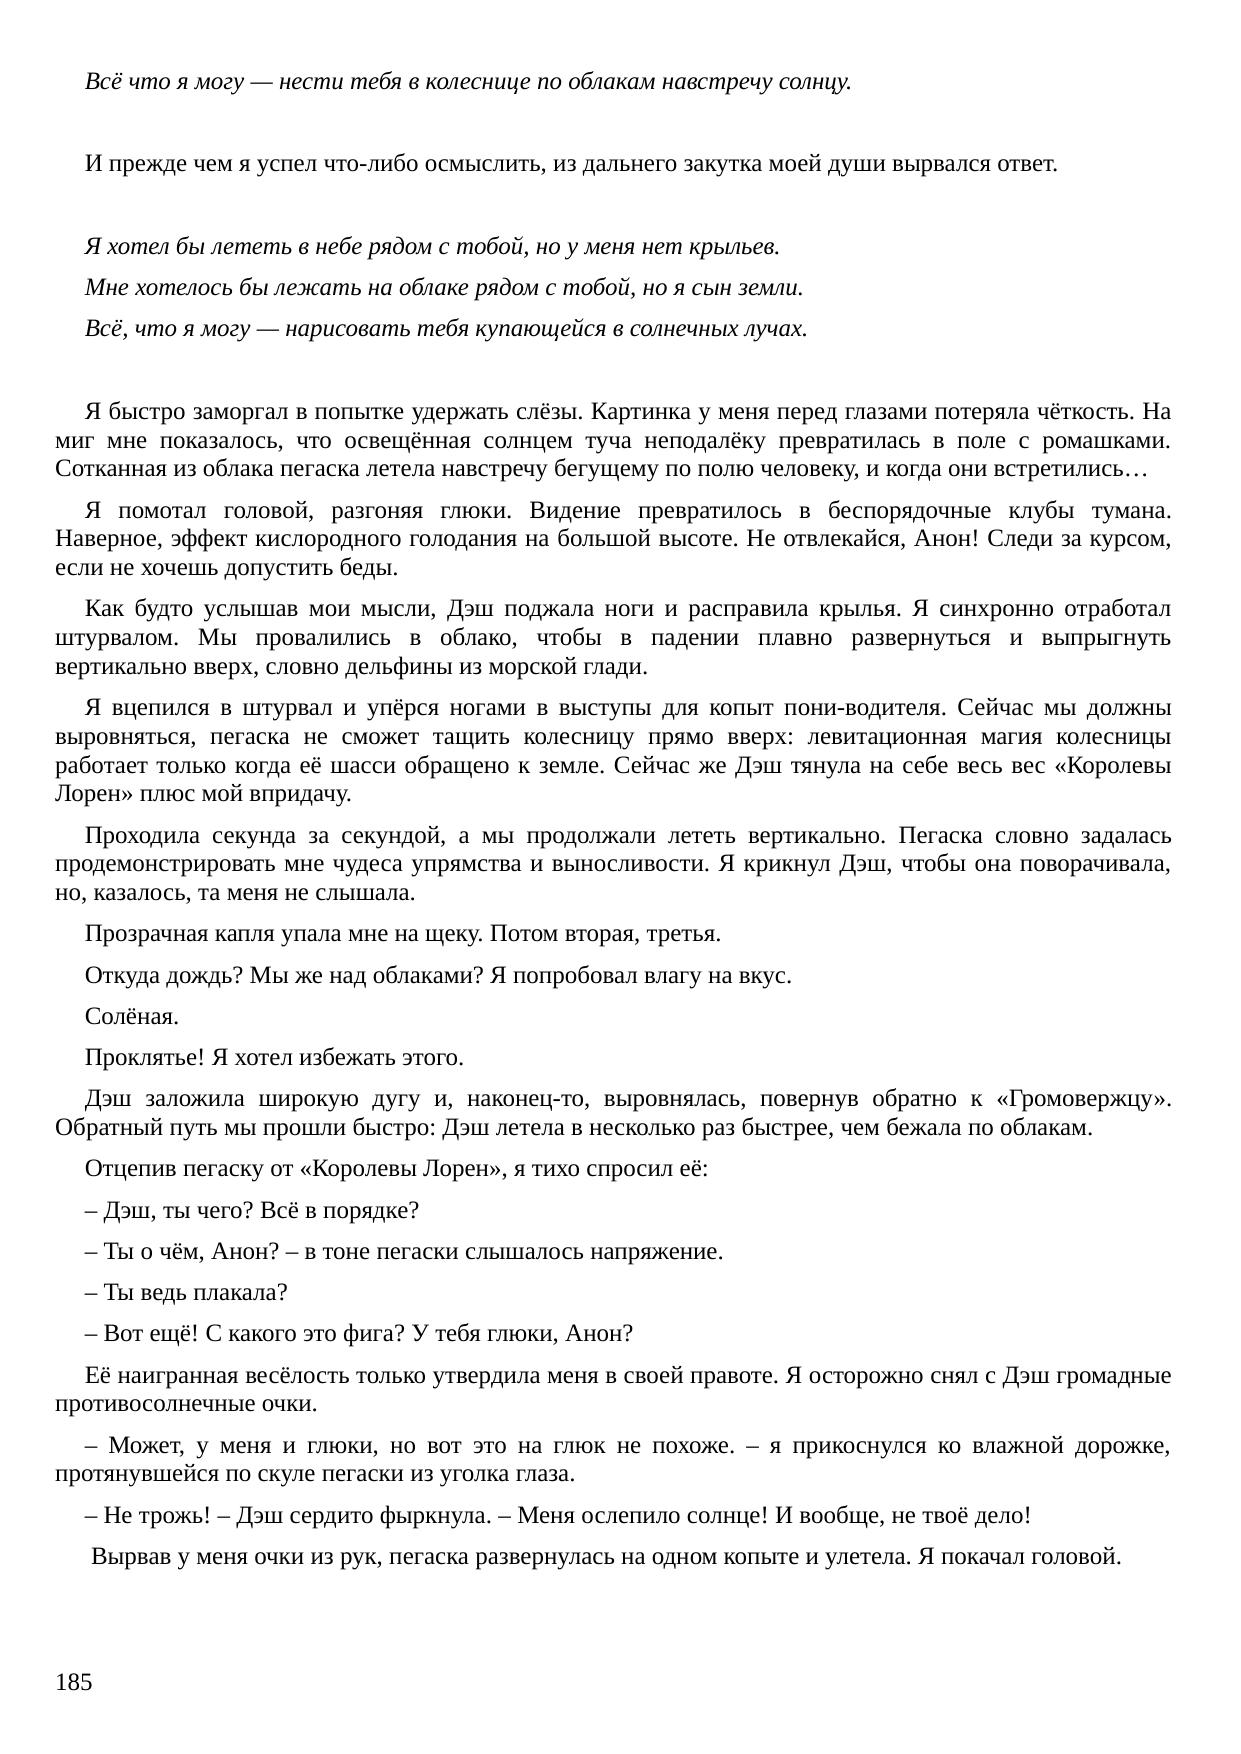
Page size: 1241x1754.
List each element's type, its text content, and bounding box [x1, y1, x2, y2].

text Мне хотелось бы лежать на облаке рядом с тобой, но я сын земли. [55, 272, 1173, 301]
text Дэш заложила широкую дугу и, наконец-то, выровнялась, повернув обратно к «Громовержцу». Обратный путь мы прошли быстро: Дэш летела в несколько раз быстрее, чем бежала по облакам. [55, 1083, 1173, 1141]
text – Не трожь! – Дэш сердито фыркнула. – Меня ослепило солнце! И вообще, не твоё дело! [55, 1500, 1173, 1528]
text – Ты о чём, Анон? – в тоне пегаски слышалось напряжение. [55, 1236, 1173, 1265]
text Солёная. [55, 1001, 1173, 1030]
text Как будто услышав мои мысли, Дэш поджала ноги и расправила крылья. Я синхронно отработал штурвалом. Мы провалились в облако, чтобы в падении плавно развернуться и выпрыгнуть вертикально вверх, словно дельфины из морской глади. [55, 593, 1173, 680]
text Проходила секунда за секундой, а мы продолжали лететь вертикально. Пегаска словно задалась продемонстрировать мне чудеса упрямства и выносливости. Я крикнул Дэш, чтобы она поворачивала, но, казалось, та меня не слышала. [55, 820, 1173, 906]
text Я быстро заморгал в попытке удержать слёзы. Картинка у меня перед глазами потеряла чёткость. На миг мне показалось, что освещённая солнцем туча неподалёку превратилась в поле с ромашками. Сотканная из облака пегаска летела навстречу бегущему по полю человеку, и когда они встретились… [55, 396, 1173, 482]
text – Может, у меня и глюки, но вот это на глюк не похоже. – я прикоснулся ко влажной дорожке, протянувшейся по скуле пегаски из уголка глаза. [55, 1430, 1173, 1487]
text Её наигранная весёлость только утвердила меня в своей правоте. Я осторожно снял с Дэш громадные противосолнечные очки. [55, 1360, 1173, 1417]
text Откуда дождь? Мы же над облаками? Я попробовал влагу на вкус. [55, 960, 1173, 988]
text Отцепив пегаску от «Королевы Лорен», я тихо спросил её: [55, 1153, 1173, 1182]
text Прозрачная капля упала мне на щеку. Потом вторая, третья. [55, 918, 1173, 947]
text Всё что я могу — нести тебя в колеснице по облакам навстречу солнцу. [55, 66, 1173, 95]
text И прежде чем я успел что-либо осмыслить, из дальнего закутка моей души вырвался ответ. [55, 148, 1173, 177]
text Я хотел бы лететь в небе рядом с тобой, но у меня нет крыльев. [55, 231, 1173, 260]
text – Вот ещё! С какого это фига? У тебя глюки, Анон? [55, 1318, 1173, 1347]
text Проклятье! Я хотел избежать этого. [55, 1042, 1173, 1071]
text – Дэш, ты чего? Всё в порядке? [55, 1195, 1173, 1223]
text Я вцепился в штурвал и упёрся ногами в выступы для копыт пони-водителя. Сейчас мы должны выровняться, пегаска не сможет тащить колесницу прямо вверх: левитационная магия колесницы работает только когда её шасси обращено к земле. Сейчас же Дэш тянула на себе весь вес «Королевы Лорен» плюс мой впридачу. [55, 692, 1173, 807]
text – Ты ведь плакала? [55, 1277, 1173, 1306]
text Всё, что я могу — нарисовать тебя купающейся в солнечных лучах. [55, 313, 1173, 342]
text Вырвав у меня очки из рук, пегаска развернулась на одном копыте и улетела. Я покачал головой. [55, 1541, 1173, 1570]
text Я помотал головой, разгоняя глюки. Видение превратилось в беспорядочные клубы тумана. Наверное, эффект кислородного голодания на большой высоте. Не отвлекайся, Анон! Следи за курсом, если не хочешь допустить беды. [55, 495, 1173, 581]
